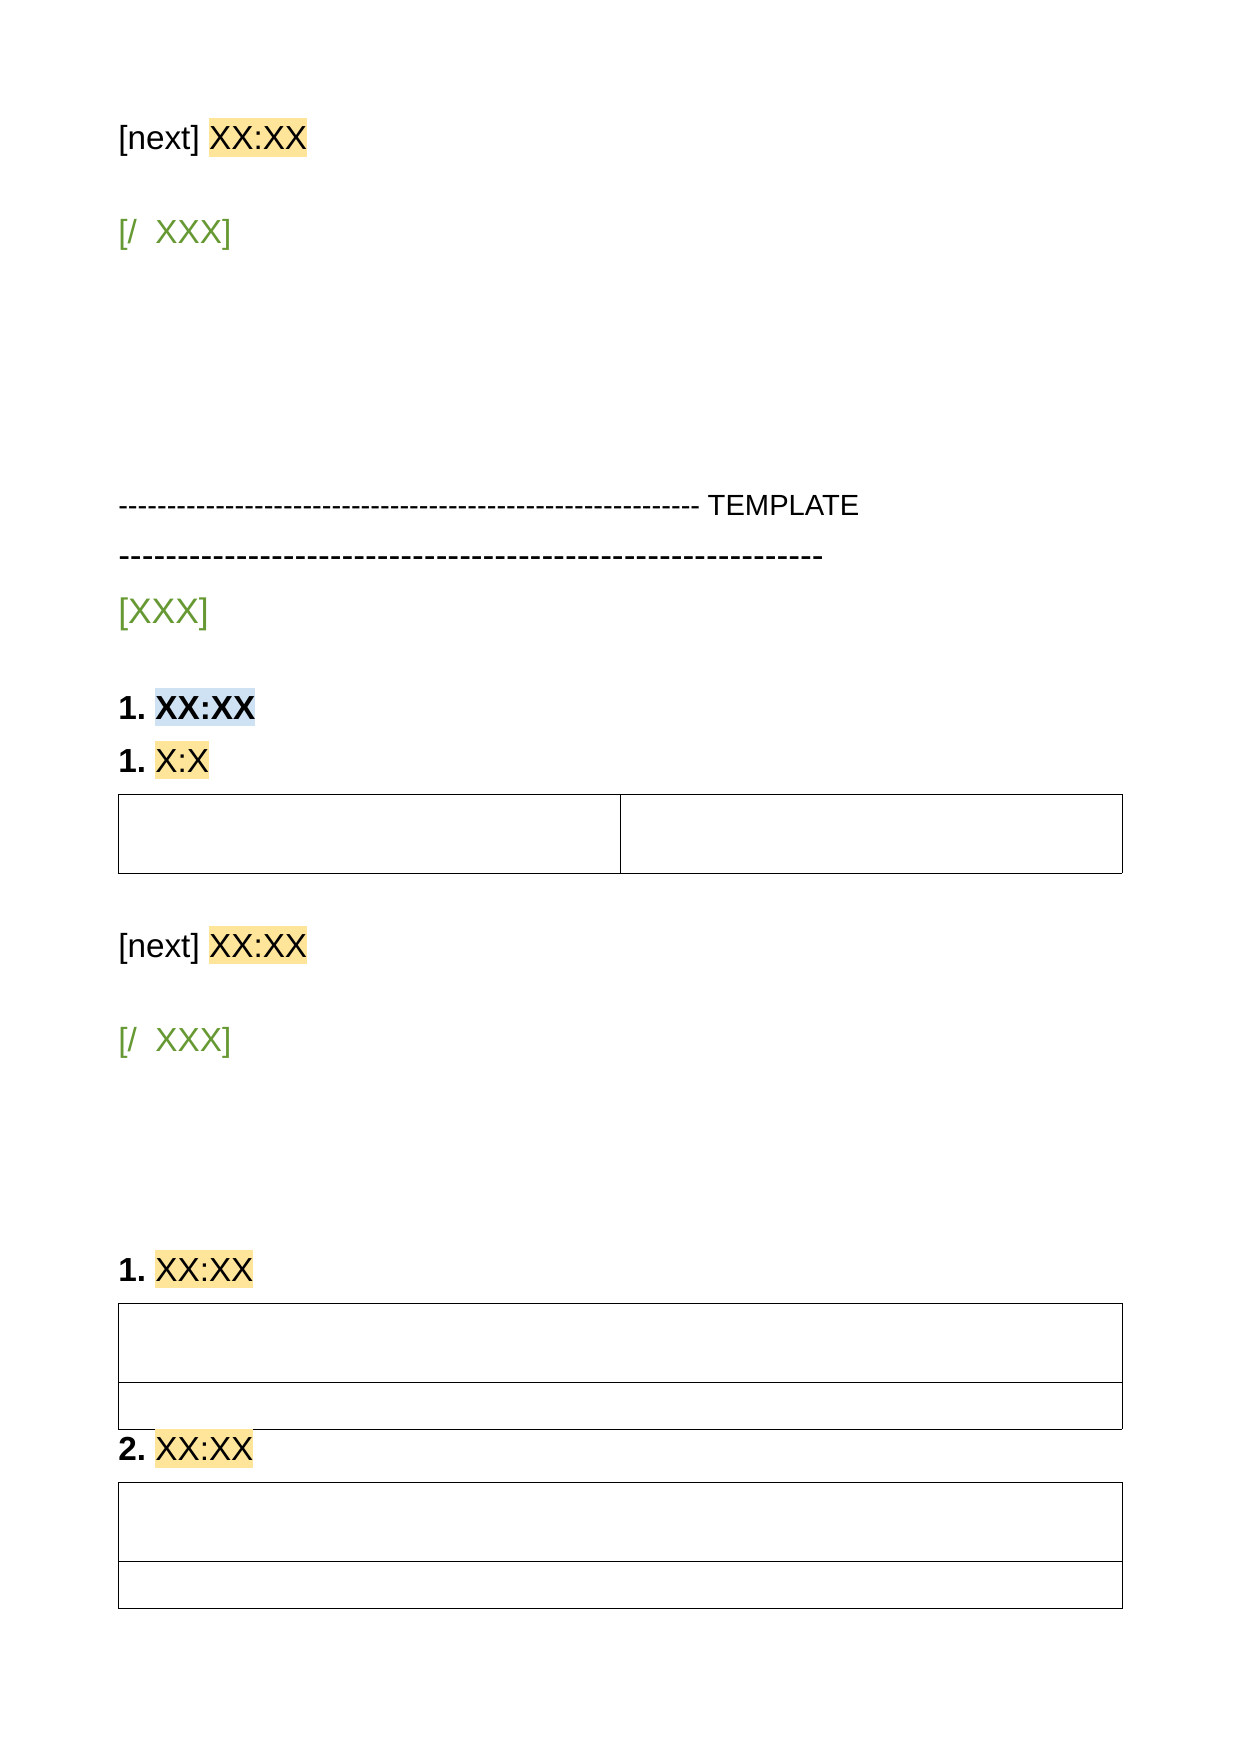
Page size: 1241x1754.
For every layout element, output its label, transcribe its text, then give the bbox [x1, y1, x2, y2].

text ------------------------------------------------------------ TEMPLATE [118, 488, 1122, 522]
table_cell [119, 1562, 1122, 1608]
text [next] XX:XX [118, 926, 1122, 964]
text 2. XX:XX [118, 1430, 1122, 1468]
table_header [621, 795, 1122, 873]
table_header [119, 795, 620, 873]
text 1. X:X [118, 741, 1122, 779]
text [next] XX:XX [118, 118, 1122, 157]
text [/ XXX] [118, 1020, 1122, 1058]
text 1. XX:XX [118, 1250, 1122, 1288]
text [XXX] [118, 591, 1122, 631]
text 1. XX:XX [118, 688, 1122, 726]
table_cell [119, 1383, 1122, 1429]
text ------------------------------------------------------------ [118, 534, 1122, 575]
table_header [119, 1483, 1122, 1561]
text [/ XXX] [118, 212, 1122, 251]
table_header [119, 1304, 1122, 1382]
